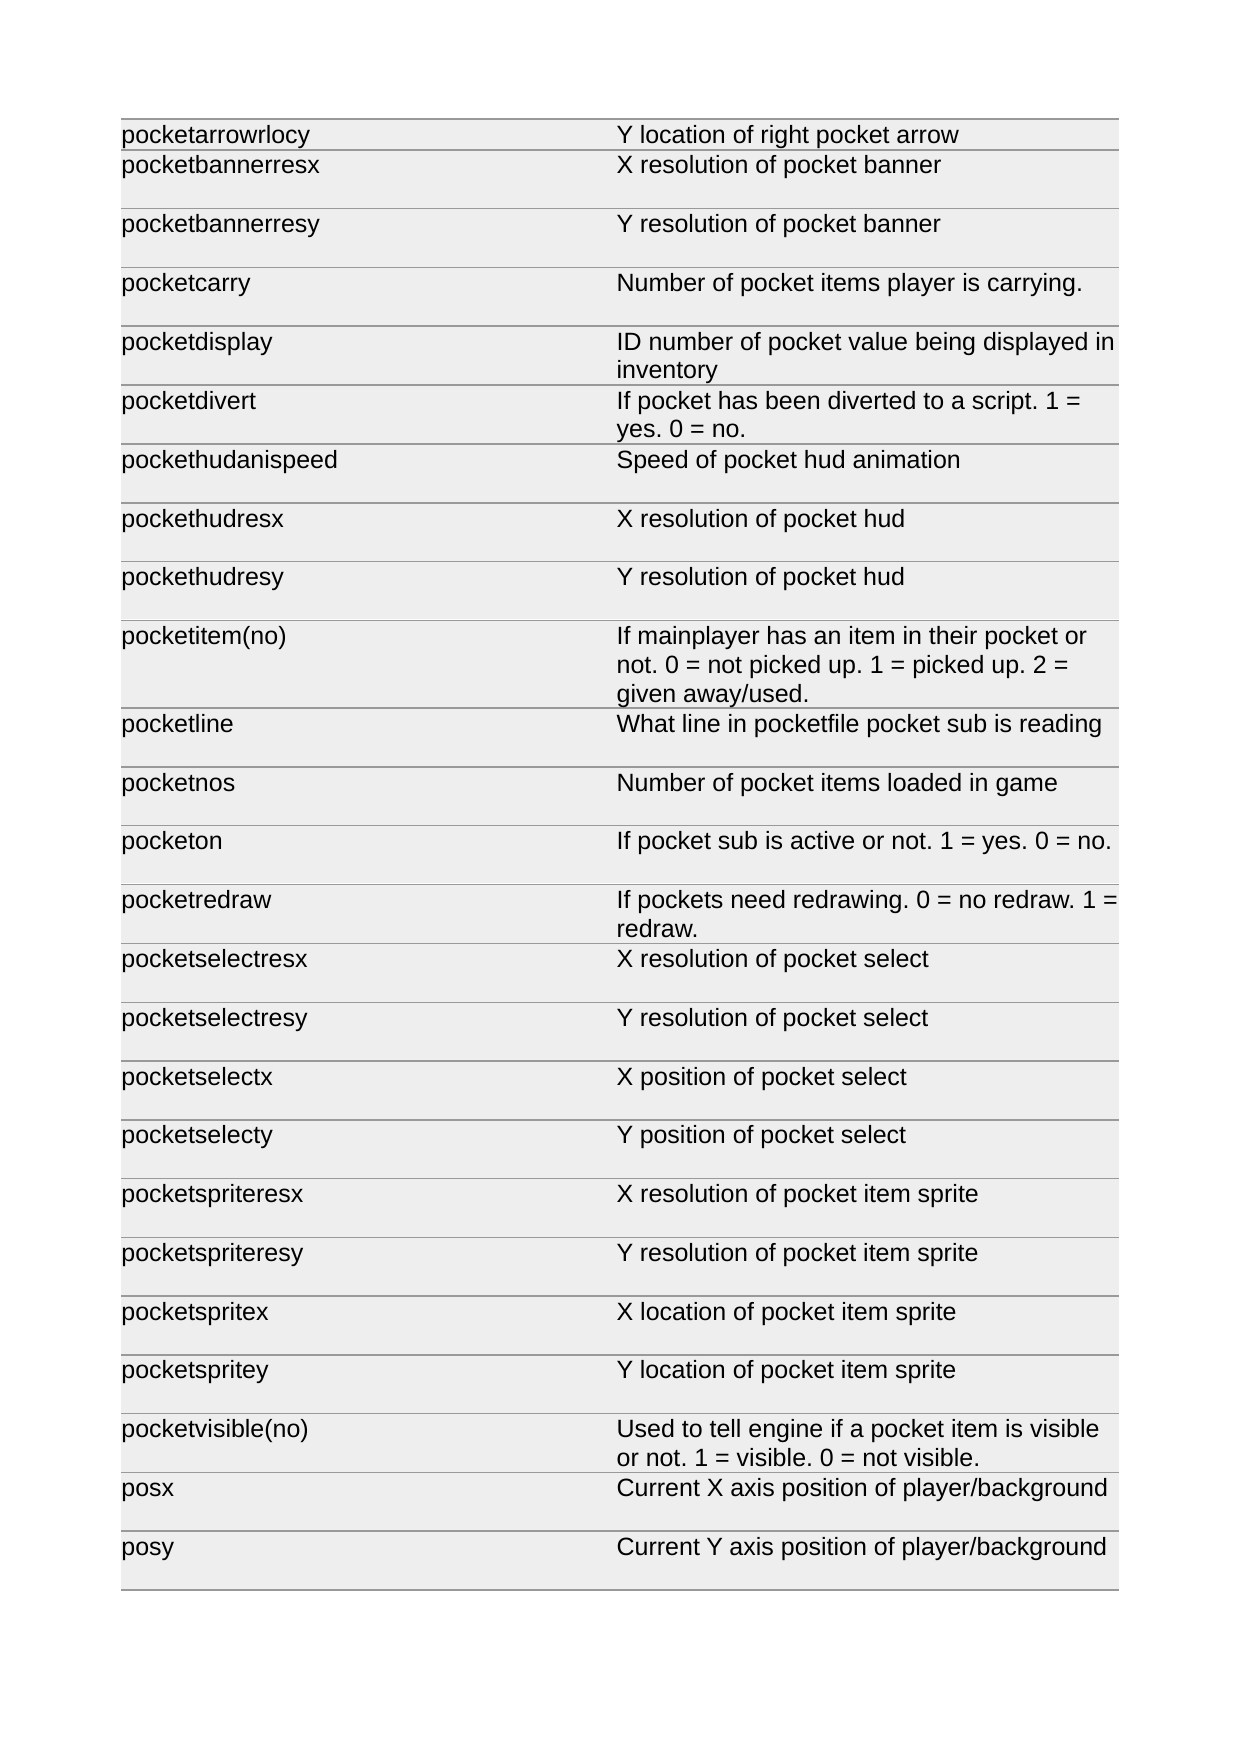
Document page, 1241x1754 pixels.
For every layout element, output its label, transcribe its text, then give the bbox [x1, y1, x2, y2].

table_cell pocketcarry [121, 268, 616, 325]
table_cell pockethudresx [121, 504, 616, 561]
table_cell pocketline [121, 709, 616, 766]
table_cell pocketspriteresx [121, 1179, 616, 1236]
table_cell pocketnos [121, 768, 616, 825]
table_cell pockethudresy [121, 562, 616, 619]
table_cell X position of pocket select [616, 1062, 1119, 1119]
table_cell pocketarrowrlocy [121, 120, 616, 149]
table_cell pocketspritey [121, 1356, 616, 1413]
table_cell pocketvisible(no) [121, 1414, 616, 1472]
table_cell posy [121, 1532, 616, 1589]
table_cell pocketselectx [121, 1062, 616, 1119]
table_cell pocketselectresx [121, 944, 616, 1001]
table_cell pocketbannerresy [121, 209, 616, 266]
table_cell X location of pocket item sprite [616, 1297, 1119, 1354]
table_cell pockethudanispeed [121, 445, 616, 502]
table_cell X resolution of pocket select [616, 944, 1119, 1001]
table_cell pocketspritex [121, 1297, 616, 1354]
table_cell Number of pocket items loaded in game [616, 768, 1119, 825]
table_cell Y resolution of pocket banner [616, 209, 1119, 266]
table_cell pocketredraw [121, 885, 616, 943]
table_cell pocketdivert [121, 386, 616, 443]
table_cell pocketbannerresx [121, 151, 616, 208]
table_cell Y resolution of pocket hud [616, 562, 1119, 619]
table_cell pocketdisplay [121, 327, 616, 384]
table_cell Y location of pocket item sprite [616, 1356, 1119, 1413]
table_cell If pockets need redrawing. 0 = no redraw. 1 = redraw. [616, 885, 1119, 943]
table_cell Speed of pocket hud animation [616, 445, 1119, 502]
table_cell Current X axis position of player/background [616, 1473, 1119, 1530]
table_cell If pocket sub is active or not. 1 = yes. 0 = no. [616, 826, 1119, 883]
table_cell Current Y axis position of player/background [616, 1532, 1119, 1589]
table_cell ID number of pocket value being displayed in inventory [616, 327, 1119, 384]
table_cell What line in pocketfile pocket sub is reading [616, 709, 1119, 766]
table_cell pocketitem(no) [121, 621, 616, 707]
table_cell Y resolution of pocket item sprite [616, 1238, 1119, 1295]
table_cell pocketselecty [121, 1121, 616, 1178]
table_cell X resolution of pocket item sprite [616, 1179, 1119, 1236]
table_cell X resolution of pocket banner [616, 151, 1119, 208]
table_cell posx [121, 1473, 616, 1530]
table_cell If pocket has been diverted to a script. 1 = yes. 0 = no. [616, 386, 1119, 443]
table_cell pocketselectresy [121, 1003, 616, 1060]
table_cell Y resolution of pocket select [616, 1003, 1119, 1060]
table_cell pocketspriteresy [121, 1238, 616, 1295]
table_cell Y position of pocket select [616, 1121, 1119, 1178]
table_cell Used to tell engine if a pocket item is visible or not. 1 = visible. 0 = not visible. [616, 1414, 1119, 1472]
table_cell X resolution of pocket hud [616, 504, 1119, 561]
table_cell Y location of right pocket arrow [616, 120, 1119, 149]
table_cell Number of pocket items player is carrying. [616, 268, 1119, 325]
table_cell If mainplayer has an item in their pocket or not. 0 = not picked up. 1 = picked up. 2 = given away/used. [616, 621, 1119, 707]
table_cell pocketon [121, 826, 616, 883]
